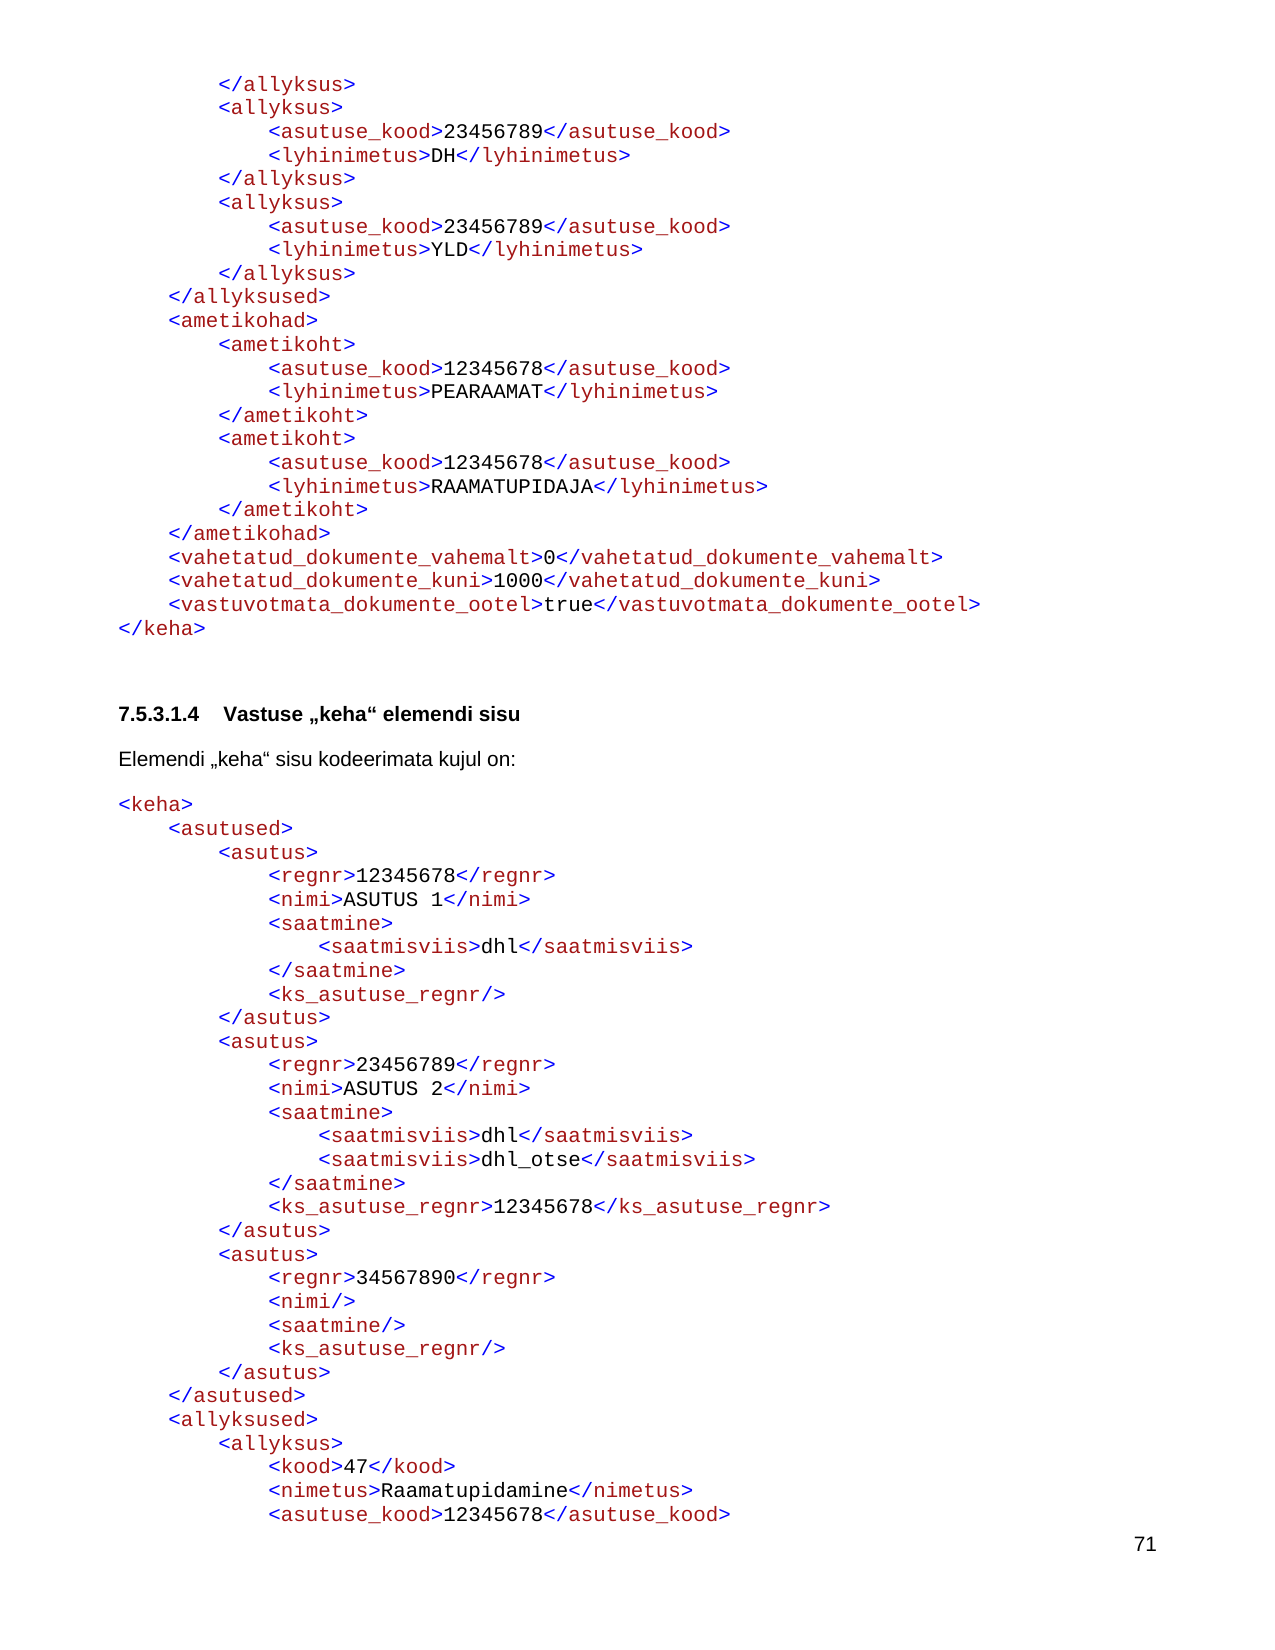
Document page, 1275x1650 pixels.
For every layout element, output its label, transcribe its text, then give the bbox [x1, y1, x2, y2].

text <lyhinimetus>DH</lyhinimetus> [118, 145, 1157, 168]
text <regnr>34567890</regnr> [118, 1267, 1157, 1291]
text <ametikohad> [118, 310, 1157, 334]
text <saatmisviis>dhl</saatmisviis> [118, 1125, 1157, 1149]
subtitle Vastuse „keha“ elemendi sisu [118, 702, 1157, 726]
text <kood>47</kood> [118, 1456, 1157, 1480]
text <saatmisviis>dhl</saatmisviis> [118, 936, 1157, 960]
text <ametikoht> [118, 428, 1157, 452]
text </allyksus> [118, 168, 1157, 192]
text <ametikoht> [118, 334, 1157, 357]
text <keha> [118, 794, 1157, 818]
text <ks_asutuse_regnr>12345678</ks_asutuse_regnr> [118, 1196, 1157, 1220]
text </ametikohad> [118, 523, 1157, 547]
text <ks_asutuse_regnr/> [118, 983, 1157, 1007]
text <saatmine> [118, 913, 1157, 936]
text <lyhinimetus>PEARAAMAT</lyhinimetus> [118, 381, 1157, 405]
text </ametikoht> [118, 405, 1157, 428]
text <nimi>ASUTUS 2</nimi> [118, 1078, 1157, 1102]
text <regnr>23456789</regnr> [118, 1054, 1157, 1078]
text <allyksus> [118, 192, 1157, 216]
text <saatmine> [118, 1102, 1157, 1125]
text <vahetatud_dokumente_kuni>1000</vahetatud_dokumente_kuni> [118, 570, 1157, 594]
text <asutuse_kood>23456789</asutuse_kood> [118, 216, 1157, 239]
text <ks_asutuse_regnr/> [118, 1338, 1157, 1362]
text <regnr>12345678</regnr> [118, 865, 1157, 889]
text </allyksus> [118, 74, 1157, 97]
text </asutus> [118, 1362, 1157, 1386]
text </ametikoht> [118, 499, 1157, 523]
text <allyksused> [118, 1409, 1157, 1433]
text <asutused> [118, 818, 1157, 842]
text <lyhinimetus>RAAMATUPIDAJA</lyhinimetus> [118, 476, 1157, 499]
text <vahetatud_dokumente_vahemalt>0</vahetatud_dokumente_vahemalt> [118, 547, 1157, 570]
text <nimi>ASUTUS 1</nimi> [118, 889, 1157, 913]
text <asutus> [118, 842, 1157, 865]
text <nimetus>Raamatupidamine</nimetus> [118, 1480, 1157, 1504]
text </keha> [118, 618, 1157, 641]
text Elemendi „keha“ sisu kodeerimata kujul on: [118, 746, 1157, 770]
text <asutus> [118, 1244, 1157, 1267]
text <asutuse_kood>12345678</asutuse_kood> [118, 452, 1157, 476]
text <vastuvotmata_dokumente_ootel>true</vastuvotmata_dokumente_ootel> [118, 594, 1157, 618]
text <asutus> [118, 1031, 1157, 1054]
text <asutuse_kood>12345678</asutuse_kood> [118, 1504, 1157, 1527]
text <lyhinimetus>YLD</lyhinimetus> [118, 239, 1157, 263]
text <nimi/> [118, 1291, 1157, 1314]
text </allyksused> [118, 287, 1157, 310]
text </asutus> [118, 1007, 1157, 1031]
text </saatmine> [118, 1173, 1157, 1196]
text <allyksus> [118, 1433, 1157, 1456]
text </allyksus> [118, 263, 1157, 287]
text <asutuse_kood>23456789</asutuse_kood> [118, 121, 1157, 145]
text </asutus> [118, 1220, 1157, 1244]
text <allyksus> [118, 97, 1157, 121]
text <saatmine/> [118, 1314, 1157, 1338]
text <saatmisviis>dhl_otse</saatmisviis> [118, 1149, 1157, 1173]
text </asutused> [118, 1386, 1157, 1409]
text </saatmine> [118, 960, 1157, 983]
text <asutuse_kood>12345678</asutuse_kood> [118, 357, 1157, 381]
